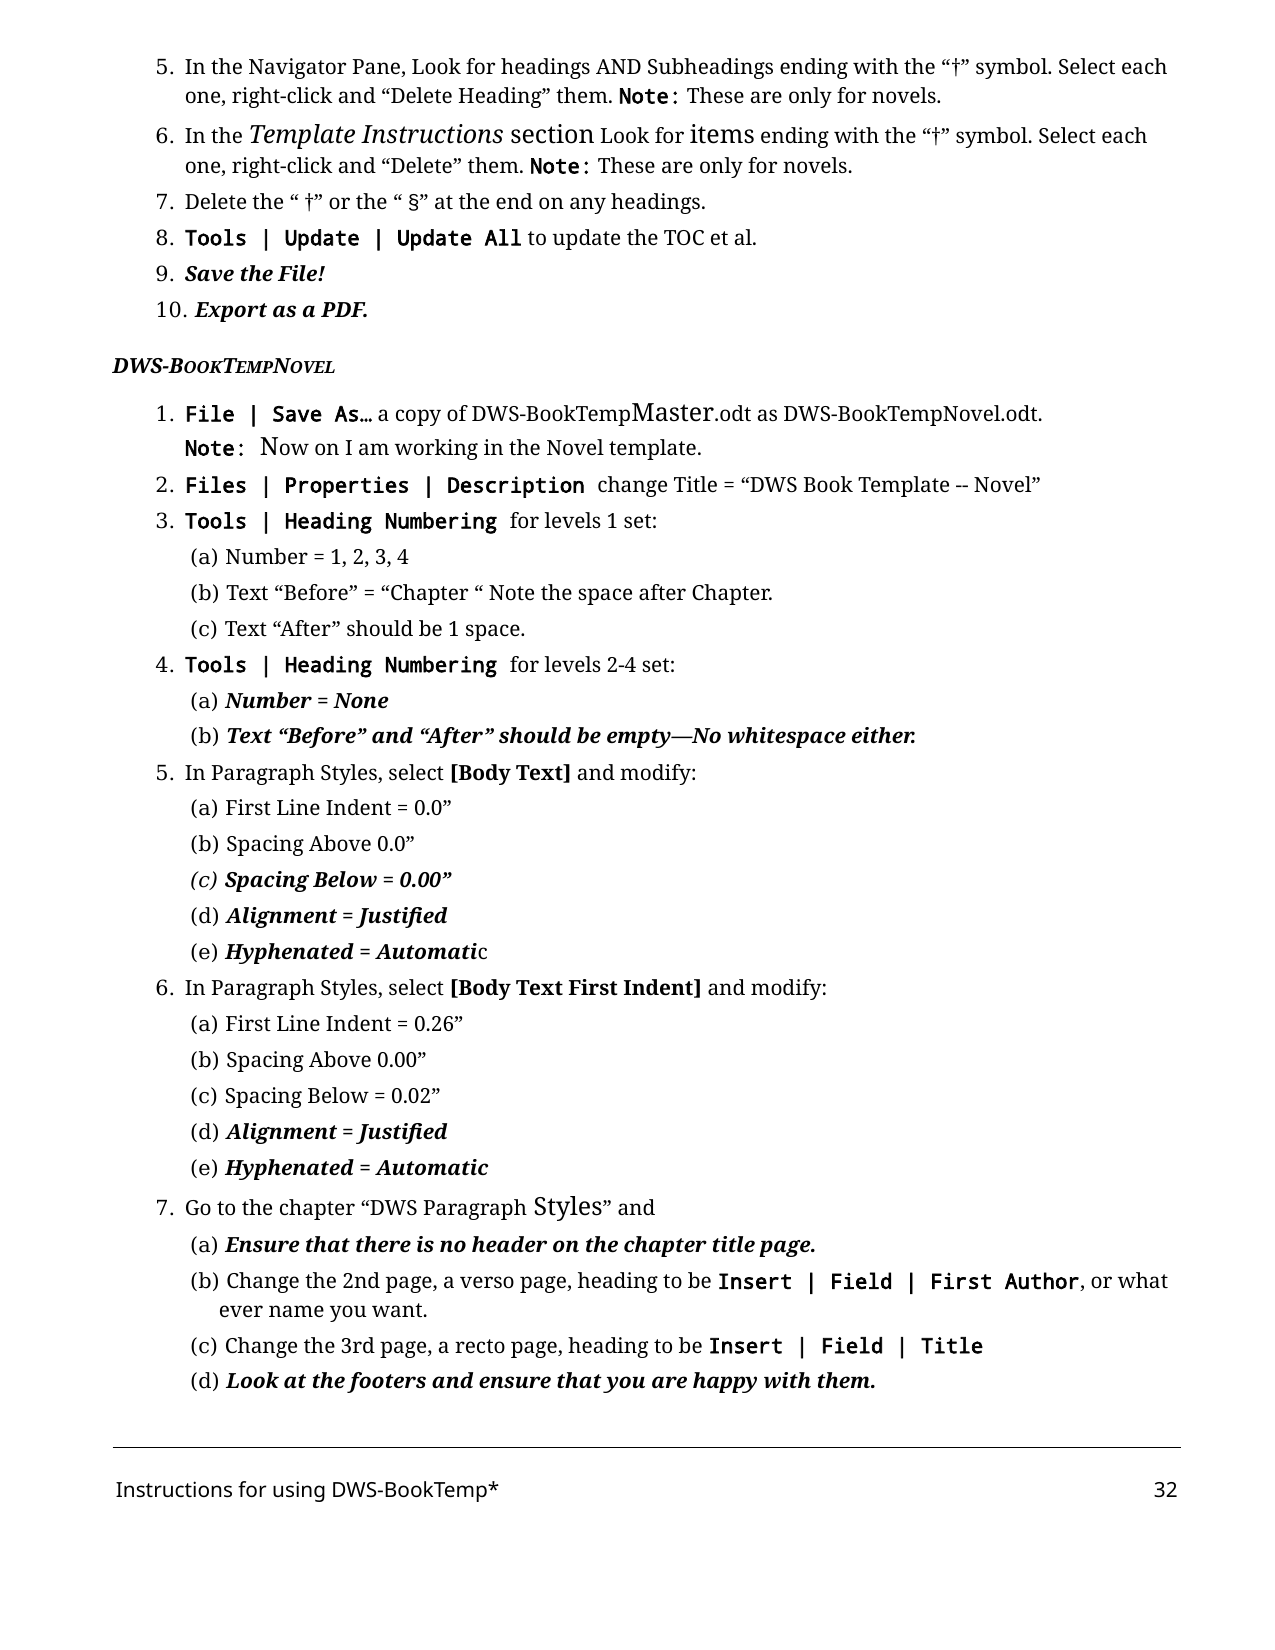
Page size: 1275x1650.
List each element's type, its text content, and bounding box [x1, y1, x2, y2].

list Change the 2nd page, a verso page, heading to be Insert | Field | First Author, or what ever name you want. [183, 1266, 1181, 1323]
list In Paragraph Styles, select [Body Text First Indent] and modify: [148, 973, 1181, 1002]
list Number = None [183, 686, 1181, 714]
list Delete the “ †” or the “ §” at the end on any headings. [148, 187, 1181, 215]
list Spacing Above 0.0” [183, 829, 1181, 858]
list Text “After” should be 1 space. [183, 614, 1181, 642]
list First Line Indent = 0.0” [183, 793, 1181, 822]
list Tools | Heading Numbering for levels 1 set: [148, 506, 1181, 534]
list Alignment = Justified [183, 901, 1181, 930]
list In the Navigator Pane, Look for headings AND Subheadings ending with the “†” symbol. Select each one, right-click and “Delete Heading” them. Note: These are only for novels. [148, 52, 1181, 109]
list Text “Before” = “Chapter “ Note the space after Chapter. [183, 578, 1181, 606]
list File | Save As… a copy of DWS-BookTempMaster.odt as DWS-BookTempNovel.odt. Note: Now on I am working in the Novel template. [148, 394, 1181, 463]
list Tools | Heading Numbering for levels 2-4 set: [148, 650, 1181, 678]
list Save the File! [148, 259, 1181, 287]
list Look at the footers and ensure that you are happy with them. [183, 1367, 1181, 1395]
list Tools | Update | Update All to update the TOC et al. [148, 223, 1181, 251]
list Go to the chapter “DWS Paragraph Styles” and [148, 1189, 1181, 1223]
list Files | Properties | Description change Title = “DWS Book Template -- Novel” [148, 470, 1181, 498]
list First Line Indent = 0.26” [183, 1009, 1181, 1038]
subtitle DWS-BookTempNovel [112, 351, 1181, 380]
list In the Template Instructions section Look for items ending with the “†” symbol. Select each one, right-click and “Delete” them. Note: These are only for novels. [148, 117, 1181, 179]
list In Paragraph Styles, select [Body Text] and modify: [148, 758, 1181, 786]
list Change the 3rd page, a recto page, heading to be Insert | Field | Title [183, 1331, 1181, 1359]
list Spacing Below = 0.00” [183, 865, 1181, 894]
list Export as a PDF. [148, 295, 1181, 323]
list Spacing Above 0.00” [183, 1045, 1181, 1073]
list Text “Before” and “After” should be empty—No whitespace either. [183, 722, 1181, 750]
list Hyphenated = Automatic [183, 1153, 1181, 1181]
list Alignment = Justified [183, 1117, 1181, 1145]
list Hyphenated = Automatic [183, 937, 1181, 966]
list Number = 1, 2, 3, 4 [183, 542, 1181, 570]
list Ensure that there is no header on the chapter title page. [183, 1230, 1181, 1259]
list Spacing Below = 0.02” [183, 1081, 1181, 1109]
